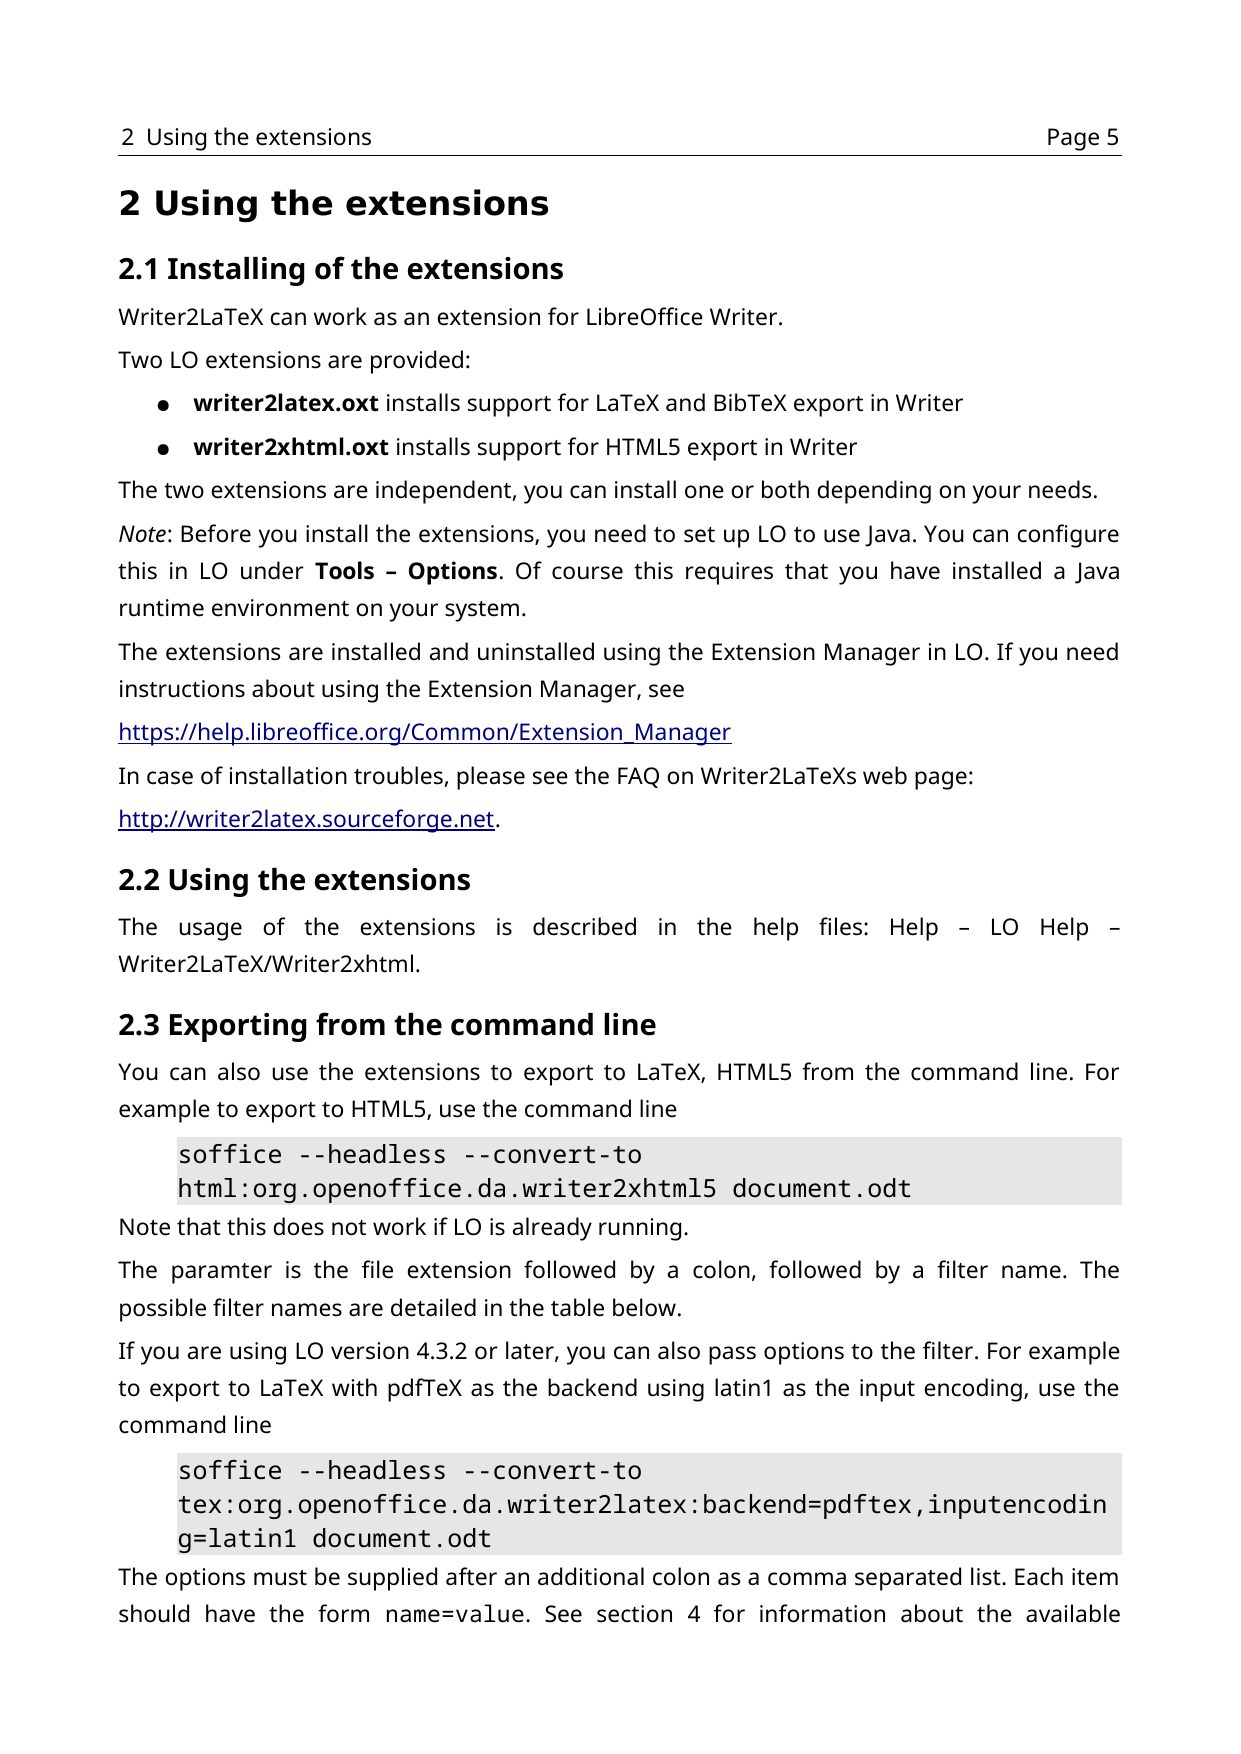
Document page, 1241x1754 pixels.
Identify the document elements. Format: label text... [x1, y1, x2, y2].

list writer2xhtml.oxt installs support for HTML5 export in Writer [156, 431, 1122, 462]
text Note that this does not work if LO is already running. [118, 1211, 1122, 1242]
text You can also use the extensions to export to LaTeX, HTML5 from the command line. For example to export to HTML5, use the command line [118, 1056, 1122, 1124]
text Two LO extensions are provided: [118, 344, 1122, 375]
text The usage of the extensions is described in the help files: Help – LO Help – Writer2LaTeX/Writer2xhtml. [118, 911, 1122, 979]
text The two extensions are independent, you can install one or both depending on your needs. [118, 474, 1122, 505]
text The extensions are installed and uninstalled using the Extension Manager in LO. If you need instructions about using the Extension Manager, see [118, 636, 1122, 704]
subtitle Using the extensions [118, 184, 1122, 223]
text Writer2LaTeX can work as an extension for LibreOffice Writer. [118, 301, 1122, 332]
subtitle Using the extensions [118, 859, 1122, 898]
subtitle Exporting from the command line [118, 1004, 1122, 1044]
text The paramter is the file extension followed by a colon, followed by a filter name. The possible filter names are detailed in the table below. [118, 1254, 1122, 1323]
text If you are using LO version 4.3.2 or later, you can also pass options to the filter. For example to export to LaTeX with pdfTeX as the backend using latin1 as the input encoding, use the command line [118, 1335, 1122, 1440]
text soffice --headless --convert-to tex:org.openoffice.da.writer2latex:backend=pdftex,inputencoding=latin1 document.odt [177, 1453, 1122, 1555]
text Note: Before you install the extensions, you need to set up LO to use Java. You can configure this in LO under Tools – Options. Of course this requires that you have installed a Java runtime environment on your system. [118, 518, 1122, 623]
text http://writer2latex.sourceforge.net. [118, 803, 1122, 834]
subtitle Installing of the extensions [118, 248, 1122, 288]
text soffice --headless --convert-to html:org.openoffice.da.writer2xhtml5 document.odt [177, 1137, 1122, 1205]
text https://help.libreoffice.org/Common/Extension_Manager [118, 716, 1122, 747]
text The options must be supplied after an additional colon as a comma separated list. Each item should have the form name=value. See section 4 for information about the available [118, 1561, 1122, 1629]
text In case of installation troubles, please see the FAQ on Writer2LaTeXs web page: [118, 759, 1122, 791]
list writer2latex.oxt installs support for LaTeX and BibTeX export in Writer [156, 387, 1122, 418]
